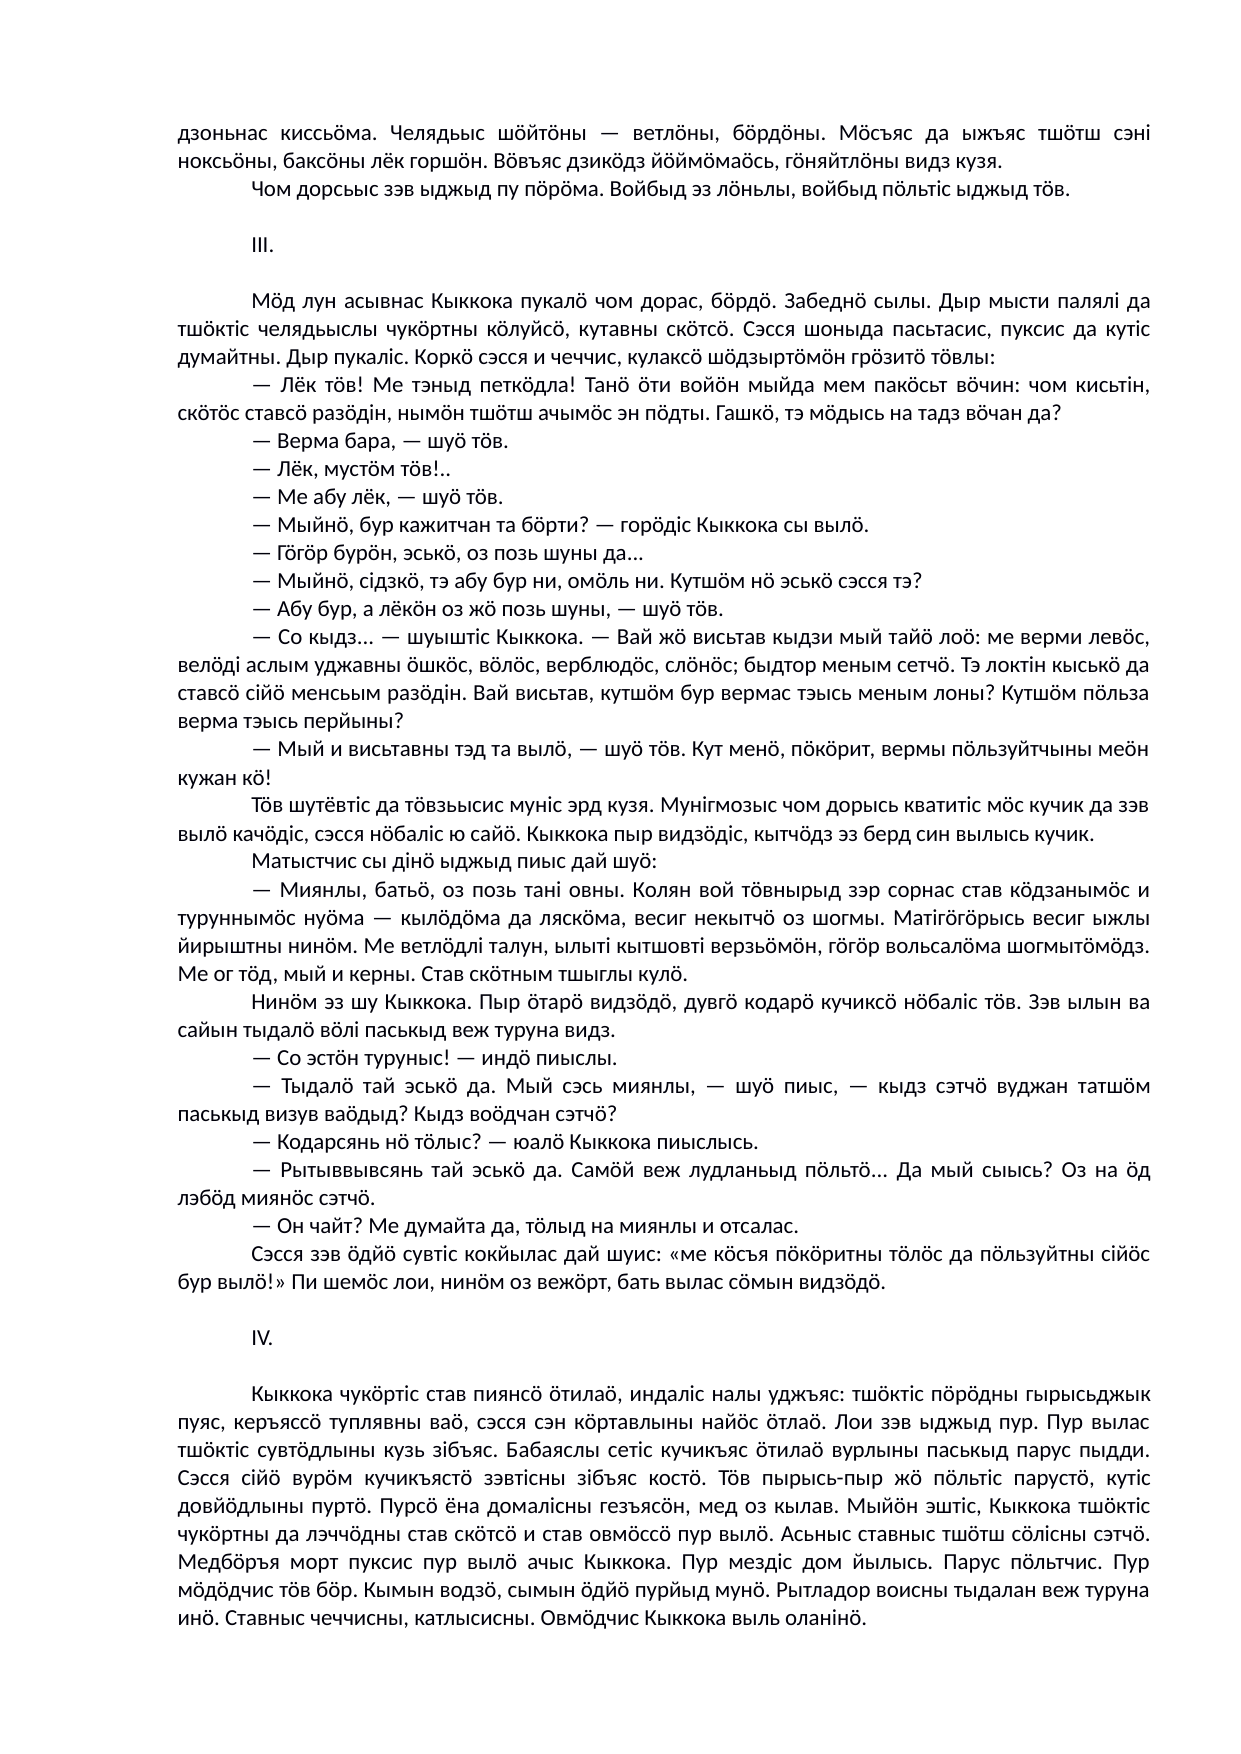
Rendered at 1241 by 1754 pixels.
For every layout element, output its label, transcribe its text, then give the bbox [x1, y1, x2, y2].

text — Он чайт? Ме думайта да, тӧлыд на миянлы и отсалас. [177, 1211, 1152, 1239]
text — Мый и висьтавны тэд та вылӧ, — шуӧ тӧв. Кут менӧ, пӧкӧрит, вермы пӧльзуйтчыны меӧн кужан кӧ! [177, 734, 1152, 791]
text ІІІ. [177, 230, 1152, 258]
text Тӧв шутёвтіс да тӧвзьысис муніс эрд кузя. Мунігмозыс чом дорысь кватитіс мӧс кучик да зэв вылӧ качӧдіс, сэсся нӧбаліс ю сайӧ. Кыккока пыр видзӧдіс, кытчӧдз эз берд син вылысь кучик. [177, 791, 1152, 847]
text — Лёк, мустӧм тӧв!.. [177, 454, 1152, 482]
text — Абу бур, а лёкӧн оз жӧ позь шуны, — шуӧ тӧв. [177, 594, 1152, 622]
text — Ме абу лёк, — шуӧ тӧв. [177, 482, 1152, 510]
text Нинӧм эз шу Кыккока. Пыр ӧтарӧ видзӧдӧ, дувгӧ кодарӧ кучиксӧ нӧбаліс тӧв. Зэв ылын ва сайын тыдалӧ вӧлі паськыд веж туруна видз. [177, 987, 1152, 1043]
text — Со кыдз... — шуыштіс Кыккока. — Вай жӧ висьтав кыдзи мый тайӧ лоӧ: ме верми левӧс, велӧді аслым уджавны ӧшкӧс, вӧлӧс, верблюдӧс, слӧнӧс; быдтор меным сетчӧ. Тэ локтін кыськӧ да ставсӧ сійӧ менсьым разӧдін. Вай висьтав, кутшӧм бур вермас тэысь меным лоны? Кутшӧм пӧльза верма тэысь перйыны? [177, 622, 1152, 734]
text — Мыйнӧ, сідзкӧ, тэ абу бур ни, омӧль ни. Кутшӧм нӧ эськӧ сэсся тэ? [177, 566, 1152, 594]
text Кыккока чукӧртіс став пиянсӧ ӧтилаӧ, индаліс налы уджъяс: тшӧктіс пӧрӧдны гырысьджык пуяс, керъяссӧ туплявны ваӧ, сэсся сэн кӧртавлыны найӧс ӧтлаӧ. Лои зэв ыджыд пур. Пур вылас тшӧктіс сувтӧдлыны кузь зібъяс. Бабаяслы сетіс кучикъяс ӧтилаӧ вурлыны паськыд парус пыдди. Сэсся сійӧ вурӧм кучикъястӧ зэвтісны зібъяс костӧ. Тӧв пырысь-пыр жӧ пӧльтіс парустӧ, кутіс довйӧдлыны пуртӧ. Пурсӧ ёна домалісны гезъясӧн, мед оз кылав. Мыйӧн эштіс, Кыккока тшӧктіс чукӧртны да лэччӧдны став скӧтсӧ и став овмӧссӧ пур вылӧ. Асьныс ставныс тшӧтш сӧлісны сэтчӧ. Медбӧръя морт пуксис пур вылӧ ачыс Кыккока. Пур мездіс дом йылысь. Парус пӧльтчис. Пур мӧдӧдчис тӧв бӧр. Кымын водзӧ, сымын ӧдйӧ пурйыд мунӧ. Рытладор воисны тыдалан веж туруна инӧ. Ставныс чеччисны, катлысисны. Овмӧдчис Кыккока выль оланінӧ. [177, 1379, 1152, 1631]
text Матыстчис сы дінӧ ыджыд пиыс дай шуӧ: [177, 847, 1152, 875]
text дзоньнас киссьӧма. Челядьыс шӧйтӧны — ветлӧны, бӧрдӧны. Мӧсъяс да ыжъяс тшӧтш сэні ноксьӧны, баксӧны лёк горшӧн. Вӧвъяс дзикӧдз йӧймӧмаӧсь, гӧняйтлӧны видз кузя. [177, 118, 1152, 174]
text — Миянлы, батьӧ, оз позь тані овны. Колян вой тӧвнырыд зэр сорнас став кӧдзанымӧс и туруннымӧс нуӧма — кылӧдӧма да ляскӧма, весиг некытчӧ оз шогмы. Матігӧгӧрысь весиг ыжлы йирыштны нинӧм. Ме ветлӧдлі талун, ылыті кытшовті верзьӧмӧн, гӧгӧр вольсалӧма шогмытӧмӧдз. Ме ог тӧд, мый и керны. Став скӧтным тшыглы кулӧ. [177, 875, 1152, 987]
text Мӧд лун асывнас Кыккока пукалӧ чом дорас, бӧрдӧ. Забеднӧ сылы. Дыр мысти палялі да тшӧктіс челядьыслы чукӧртны кӧлуйсӧ, кутавны скӧтсӧ. Сэсся шоныда пасьтасис, пуксис да кутіс думайтны. Дыр пукаліс. Коркӧ сэсся и чеччис, кулаксӧ шӧдзыртӧмӧн грӧзитӧ тӧвлы: [177, 286, 1152, 370]
text — Рытыввывсянь тай эськӧ да. Самӧй веж лудланьыд пӧльтӧ... Да мый сыысь? Оз на ӧд лэбӧд миянӧс сэтчӧ. [177, 1155, 1152, 1211]
text — Лёк тӧв! Ме тэныд петкӧдла! Танӧ ӧти войӧн мыйда мем пакӧсьт вӧчин: чом кисьтін, скӧтӧс ставсӧ разӧдін, нымӧн тшӧтш ачымӧс эн пӧдты. Гашкӧ, тэ мӧдысь на тадз вӧчан да? [177, 370, 1152, 426]
text — Верма бара, — шуӧ тӧв. [177, 426, 1152, 454]
text Чом дорсьыс зэв ыджыд пу пӧрӧма. Войбыд эз лӧньлы, войбыд пӧльтіс ыджыд тӧв. [177, 174, 1152, 202]
text — Кодарсянь нӧ тӧлыс? — юалӧ Кыккока пиыслысь. [177, 1127, 1152, 1155]
text ІV. [177, 1323, 1152, 1351]
text Сэсся зэв ӧдйӧ сувтіс кокйылас дай шуис: «ме кӧсъя пӧкӧритны тӧлӧс да пӧльзуйтны сійӧс бур вылӧ!» Пи шемӧс лои, нинӧм оз вежӧрт, бать вылас сӧмын видзӧдӧ. [177, 1239, 1152, 1295]
text — Тыдалӧ тай эськӧ да. Мый сэсь миянлы, — шуӧ пиыс, — кыдз сэтчӧ вуджан татшӧм паськыд визув ваӧдыд? Кыдз воӧдчан сэтчӧ? [177, 1071, 1152, 1127]
text — Со эстӧн туруныс! — индӧ пиыслы. [177, 1043, 1152, 1071]
text — Мыйнӧ, бур кажитчан та бӧрти? — горӧдіс Кыккока сы вылӧ. [177, 510, 1152, 538]
text — Гӧгӧр бурӧн, эськӧ, оз позь шуны да... [177, 538, 1152, 566]
